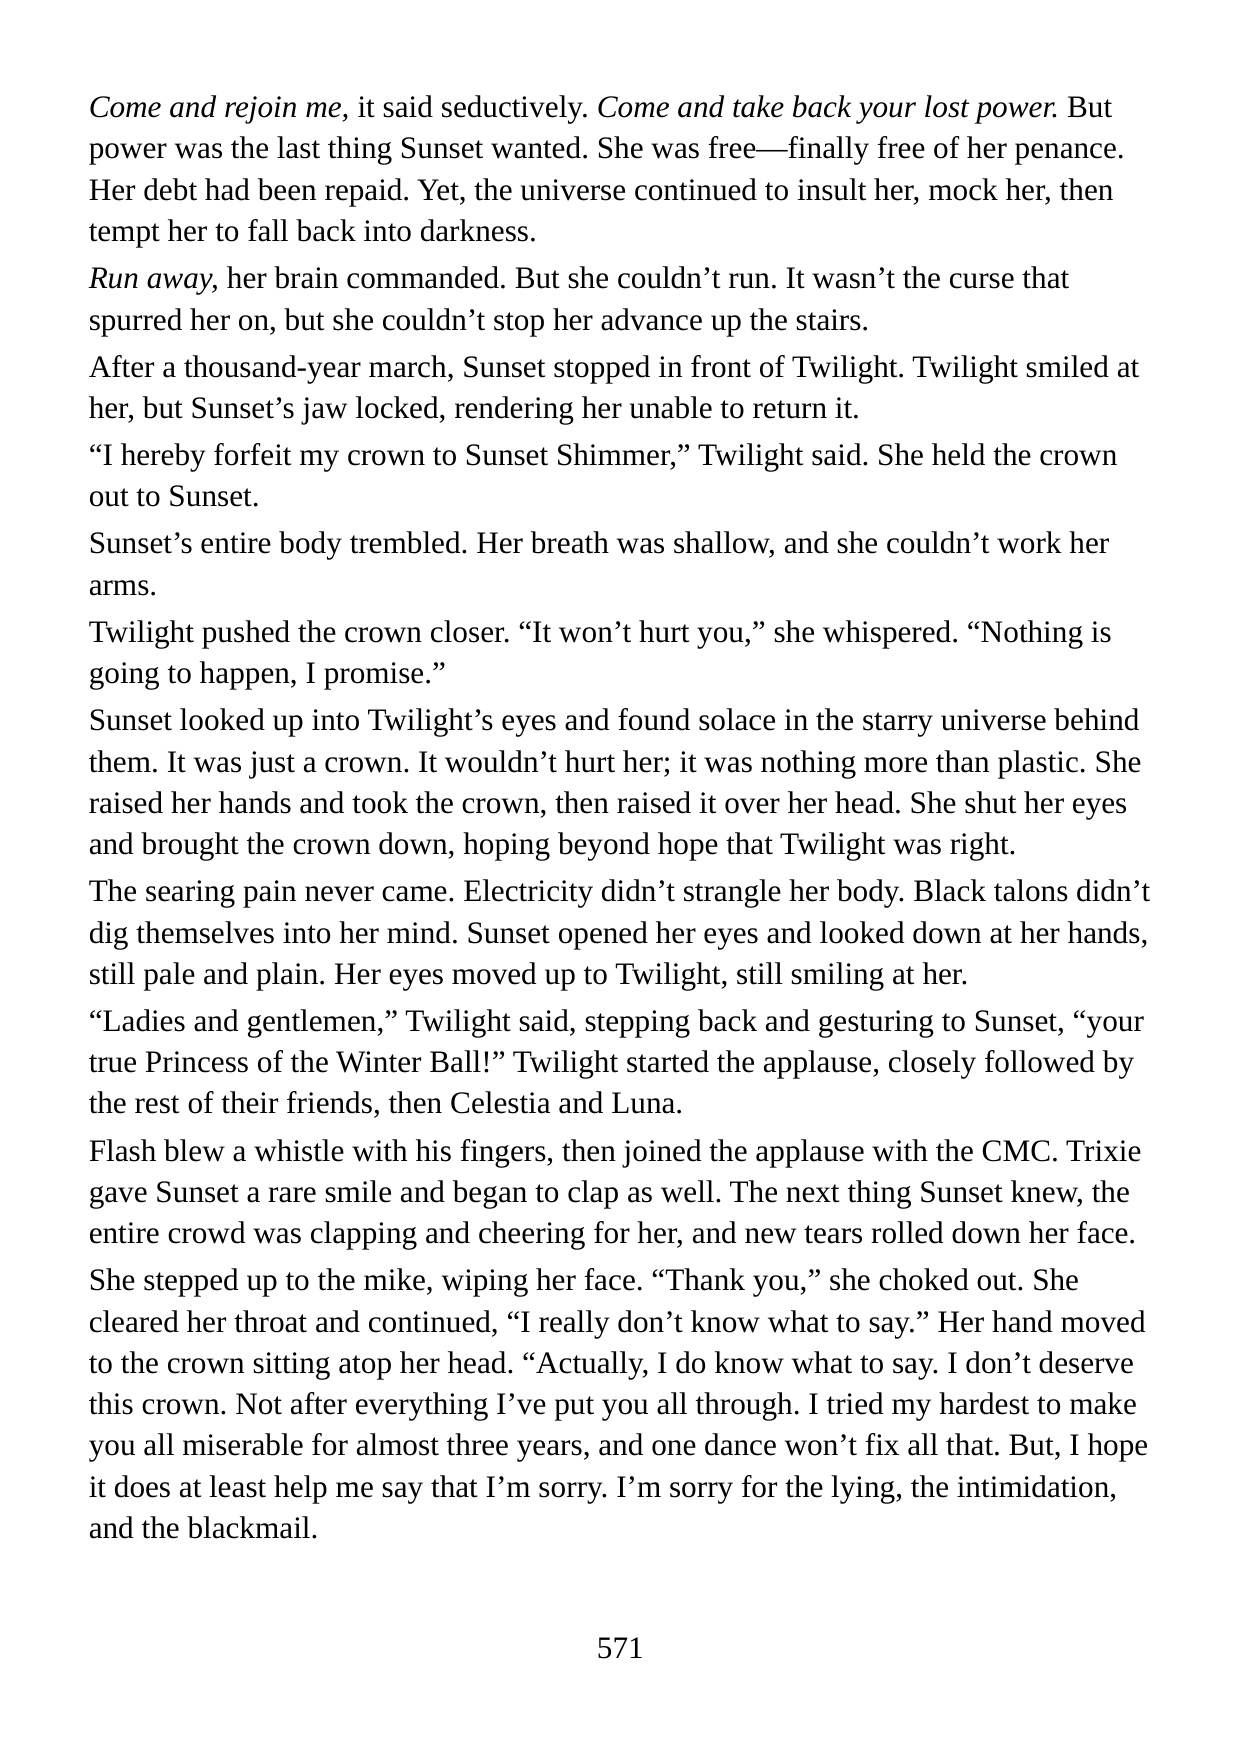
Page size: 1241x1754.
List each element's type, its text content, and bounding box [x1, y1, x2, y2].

text Sunset’s entire body trembled. Her breath was shallow, and she couldn’t work her arms. [88, 525, 1152, 602]
text “Ladies and gentlemen,” Twilight said, stepping back and gesturing to Sunset, “your true Princess of the Winter Ball!” Twilight started the applause, closely followed by the rest of their friends, then Celestia and Luna. [88, 1002, 1152, 1121]
text She stepped up to the mike, wiping her face. “Thank you,” she choked out. She cleared her throat and continued, “I really don’t know what to say.” Her hand moved to the crown sitting atop her head. “Actually, I do know what to say. I don’t deserve this crown. Not after everything I’ve put you all through. I tried my hardest to make you all miserable for almost three years, and one dance won’t fix all that. But, I hope it does at least help me say that I’m sorry. I’m sorry for the lying, the intimidation, and the blackmail. [88, 1262, 1152, 1545]
text Sunset looked up into Twilight’s eyes and found solace in the starry universe behind them. It was just a crown. It wouldn’t hurt her; it was nothing more than plastic. She raised her hands and took the crown, then raised it over her head. She shut her eyes and brought the crown down, hoping beyond hope that Twilight was right. [88, 702, 1152, 861]
text Come and rejoin me, it said seductively. Come and take back your lost power. But power was the last thing Sunset wanted. She was free—finally free of her penance. Her debt had been repaid. Yet, the universe continued to insult her, mock her, then tempt her to fall back into darkness. [88, 88, 1152, 248]
text After a thousand-year march, Sunset stopped in front of Twilight. Twilight smiled at her, but Sunset’s jaw locked, rendering her unable to return it. [88, 348, 1152, 425]
text The searing pain never came. Electricity didn’t strangle her body. Black talons didn’t dig themselves into her mind. Sunset opened her eyes and looked down at her hands, still pale and plain. Her eyes moved up to Twilight, still smiling at her. [88, 873, 1152, 991]
text Run away, her brain commanded. But she couldn’t run. It wasn’t the curse that spurred her on, but she couldn’t stop her advance up the stairs. [88, 259, 1152, 337]
text “I hereby forfeit my crown to Sunset Shimmer,” Twilight said. She held the crown out to Sunset. [88, 436, 1152, 513]
text Twilight pushed the crown closer. “It won’t hurt you,” she whispered. “Nothing is going to happen, I promise.” [88, 613, 1152, 690]
text Flash blew a whistle with his fingers, then joined the applause with the CMC. Trixie gave Sunset a rare smile and began to clap as well. The next thing Sunset knew, the entire crowd was clapping and cheering for her, and new tears rolled down her face. [88, 1132, 1152, 1250]
